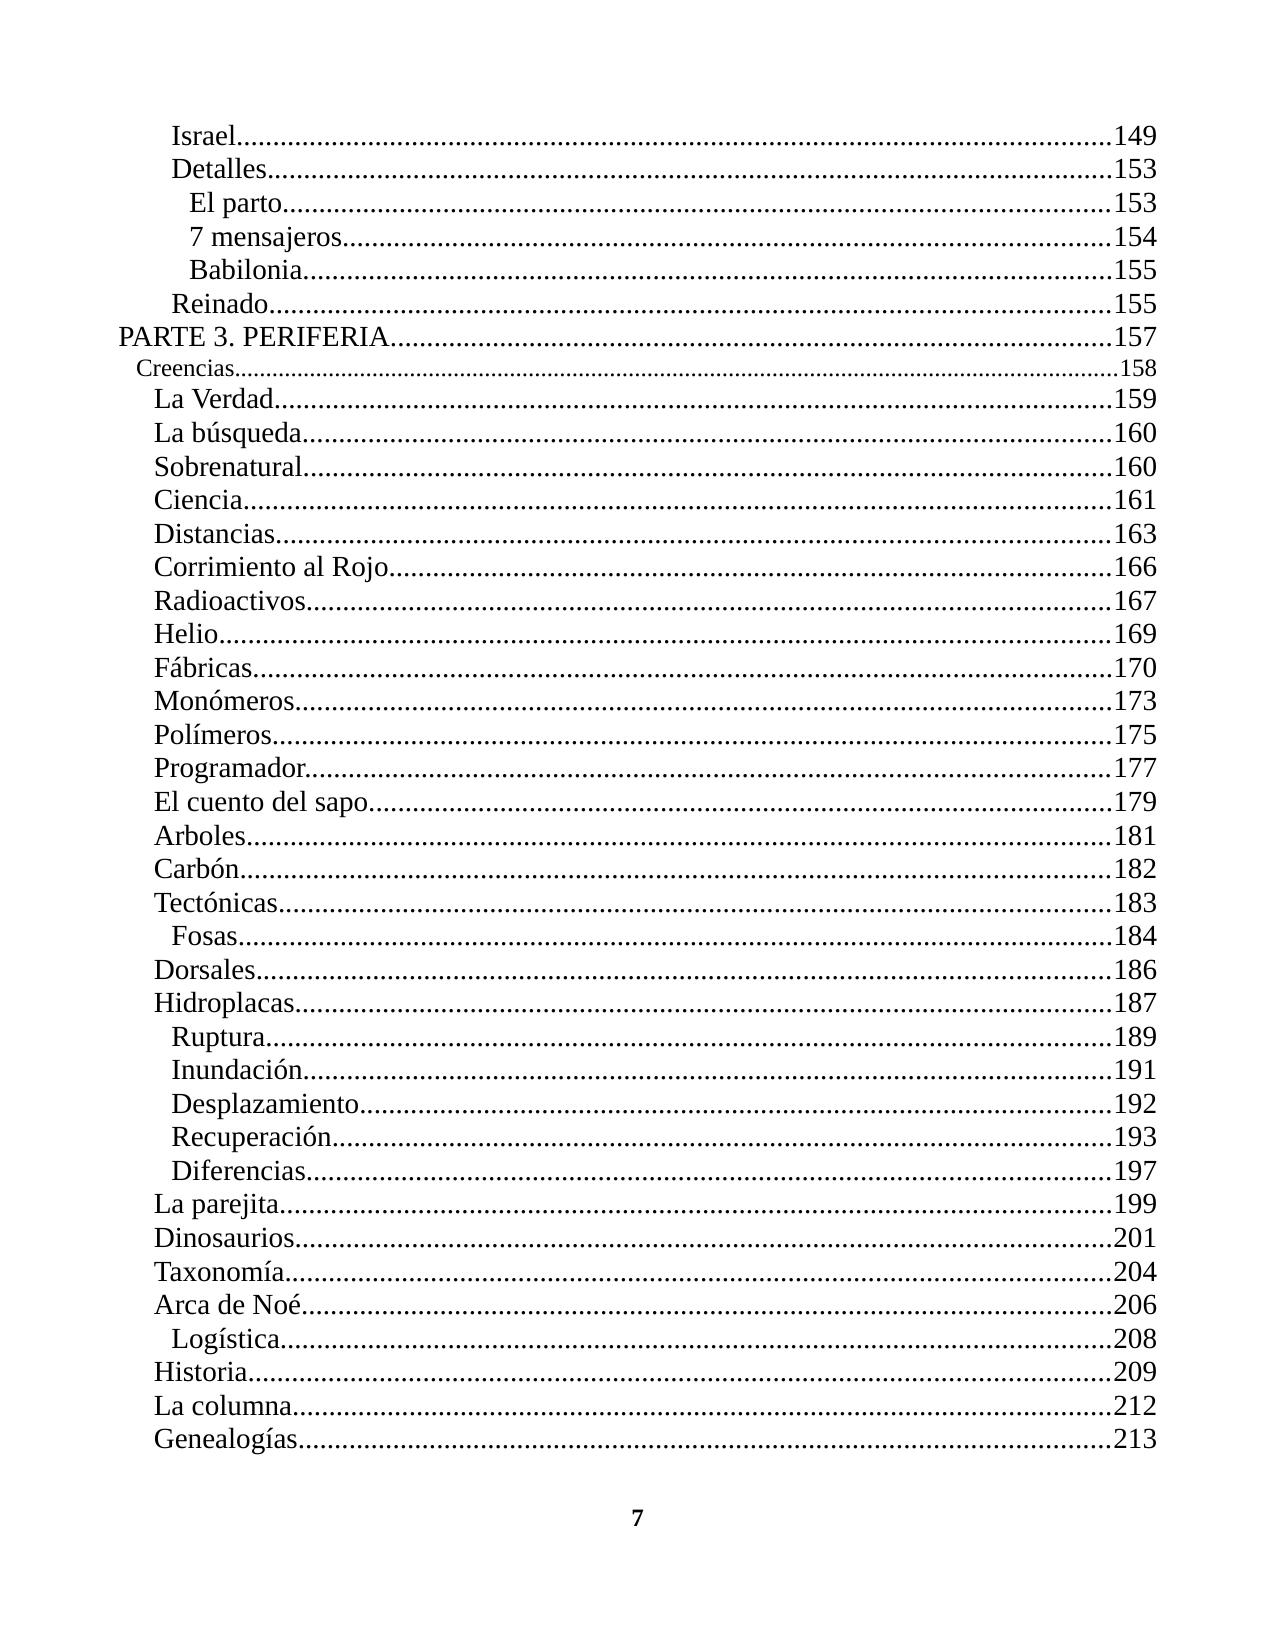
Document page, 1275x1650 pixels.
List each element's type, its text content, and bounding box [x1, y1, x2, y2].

text Reinado. 155 [171, 286, 1157, 319]
text Arboles. 181 [153, 818, 1157, 851]
text Recuperación. 193 [171, 1119, 1157, 1153]
text El cuento del sapo. 179 [153, 784, 1157, 818]
text Desplazamiento. 192 [171, 1086, 1157, 1119]
text Babilonia. 155 [189, 252, 1157, 286]
text Ruptura. 189 [171, 1019, 1157, 1052]
text PARTE 3. PERIFERIA. 157 [118, 319, 1157, 353]
text El parto. 153 [189, 185, 1157, 219]
text Ciencia. 161 [153, 482, 1157, 516]
text Helio. 169 [153, 616, 1157, 650]
text Fábricas. 170 [153, 650, 1157, 683]
text Diferencias. 197 [171, 1153, 1157, 1187]
text Hidroplacas 187 [153, 985, 1157, 1019]
text La columna. 212 [153, 1388, 1157, 1421]
text Monómeros. 173 [153, 683, 1157, 717]
text 7 mensajeros. 154 [189, 219, 1157, 252]
text Tectónicas. 183 [153, 885, 1157, 918]
text La Verdad. 159 [153, 382, 1157, 415]
text Polímeros. 175 [153, 717, 1157, 751]
text Genealogías. 213 [153, 1421, 1157, 1455]
text Fosas. 184 [171, 918, 1157, 952]
text Israel. 149 [171, 118, 1157, 152]
text Radioactivos. 167 [153, 583, 1157, 616]
text Detalles. 153 [171, 152, 1157, 185]
text La búsqueda. 160 [153, 415, 1157, 449]
text Distancias. 163 [153, 516, 1157, 549]
text Creencias. 158 [136, 353, 1157, 382]
text Historia. 209 [153, 1354, 1157, 1388]
text Inundación. 191 [171, 1052, 1157, 1086]
text Dinosaurios. 201 [153, 1220, 1157, 1254]
text Sobrenatural. 160 [153, 449, 1157, 482]
text Logística. 208 [171, 1321, 1157, 1354]
text Corrimiento al Rojo. 166 [153, 549, 1157, 583]
text Programador. 177 [153, 751, 1157, 784]
text Dorsales. 186 [153, 952, 1157, 985]
text La parejita. 199 [153, 1187, 1157, 1220]
text Carbón. 182 [153, 851, 1157, 885]
text Arca de Noé. 206 [153, 1287, 1157, 1321]
text Taxonomía. 204 [153, 1254, 1157, 1287]
